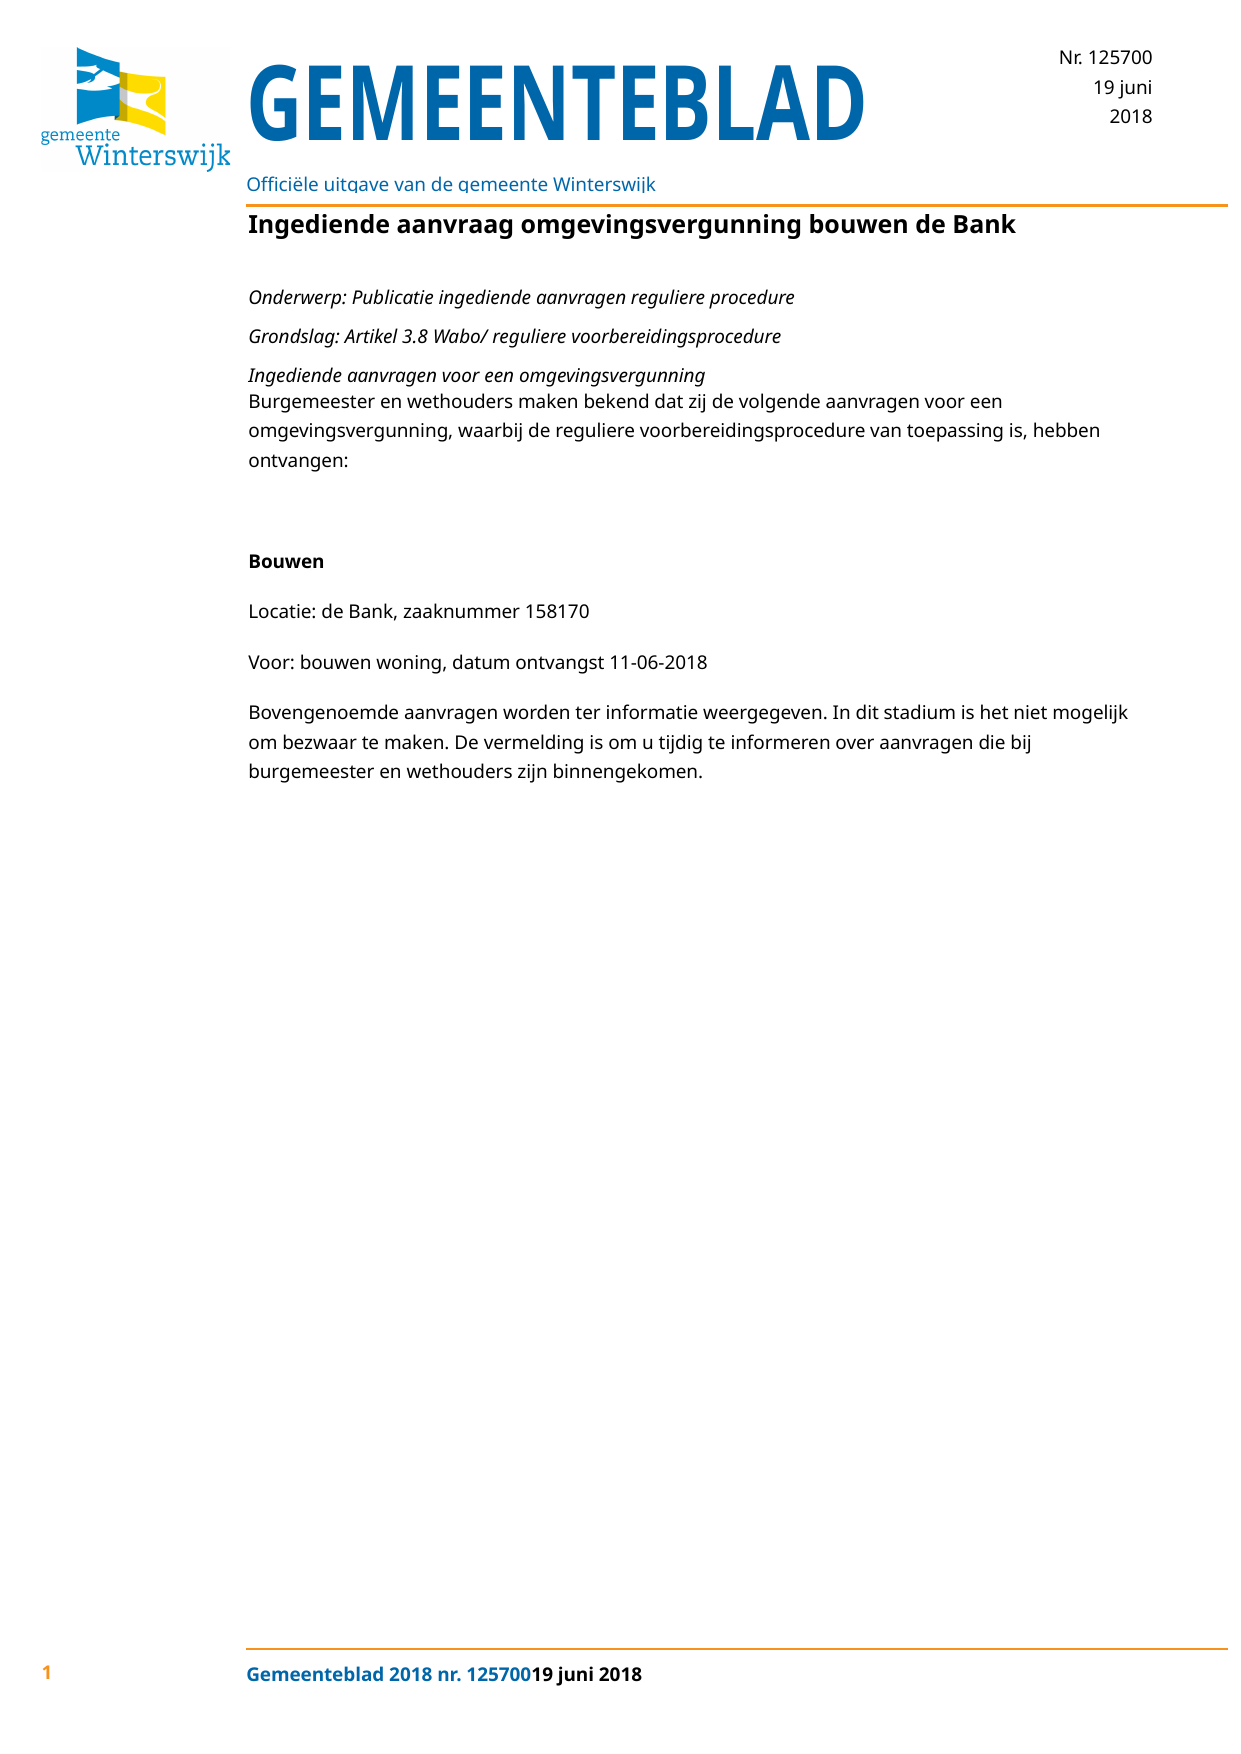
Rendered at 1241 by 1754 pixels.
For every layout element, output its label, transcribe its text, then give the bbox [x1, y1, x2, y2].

text Burgemeester en wethouders maken bekend dat zij de volgende aanvragen voor een omgevingsvergunning, waarbij de reguliere voorbereidingsprocedure van toepassing is, hebben ontvangen: [248, 388, 1152, 473]
picture [41, 47, 231, 172]
text Grondslag: Artikel 3.8 Wabo/ reguliere voorbereidingsprocedure [248, 323, 1152, 349]
text Bovengenoemde aanvragen worden ter informatie weergegeven. In dit stadium is het niet mogelijk om bezwaar te maken. De vermelding is om u tijdig te informeren over aanvragen die bij burgemeester en wethouders zijn binnengekomen. [248, 699, 1152, 784]
text Bouwen [248, 548, 1152, 574]
text Ingediende aanvraag omgevingsvergunning bouwen de Bank [248, 207, 1152, 241]
text Locatie: de Bank, zaaknummer 158170 [248, 598, 1152, 624]
text Ingediende aanvragen voor een omgevingsvergunning [248, 362, 1152, 388]
picture [225, 153, 231, 162]
text Voor: bouwen woning, datum ontvangst 11-06-2018 [248, 649, 1152, 675]
text Onderwerp: Publicatie ingediende aanvragen reguliere procedure [248, 284, 1152, 309]
